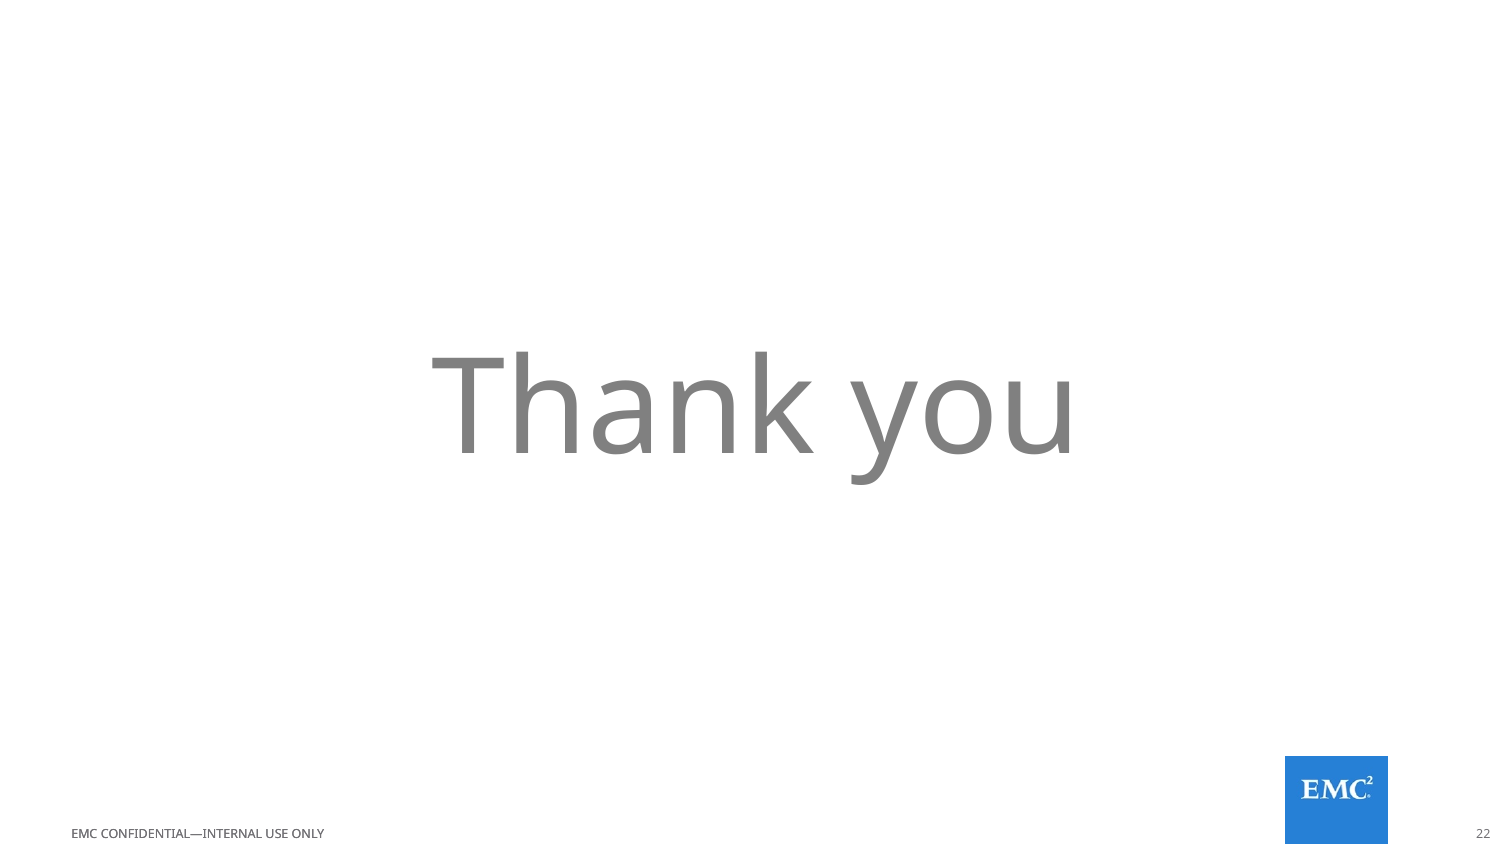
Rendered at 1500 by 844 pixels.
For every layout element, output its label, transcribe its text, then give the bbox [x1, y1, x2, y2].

subtitle Thank you [62, 238, 1450, 565]
picture [1285, 756, 1388, 844]
